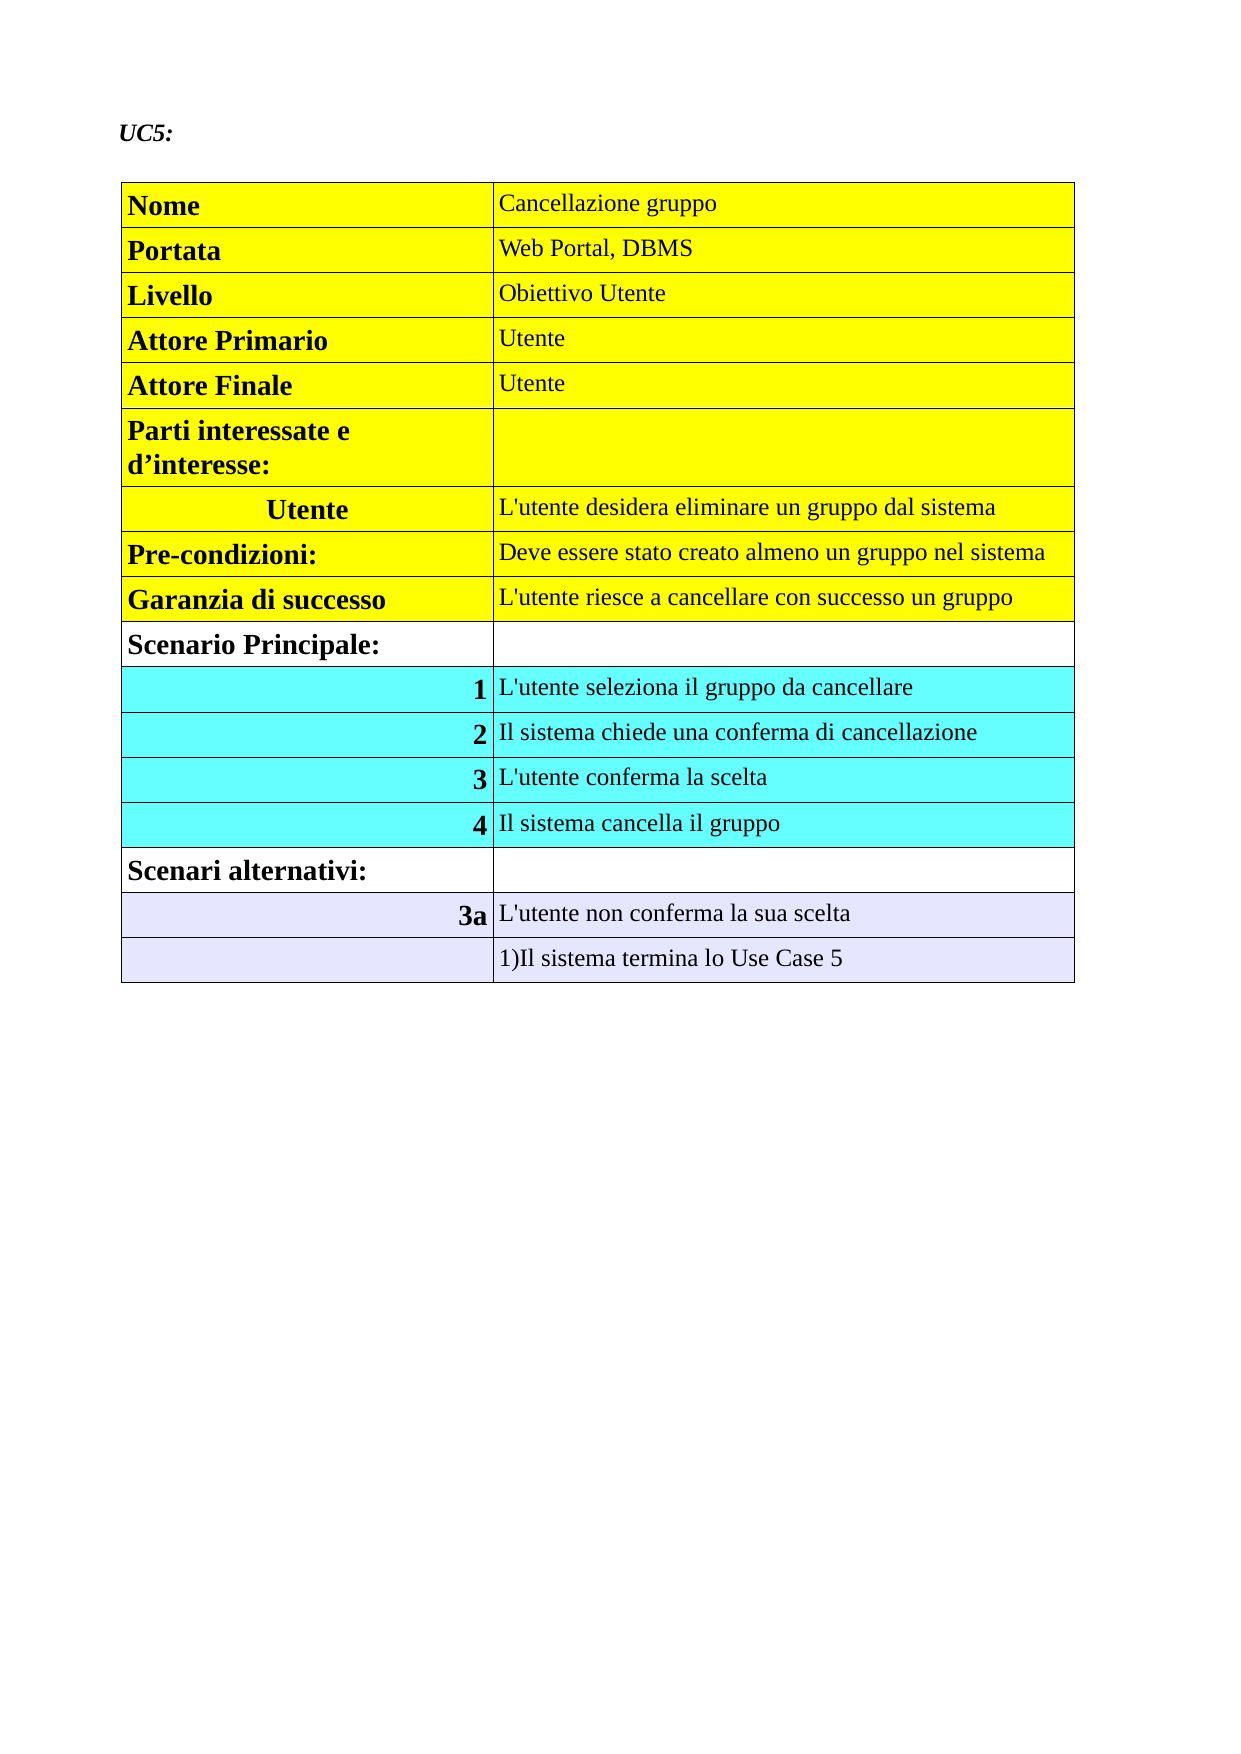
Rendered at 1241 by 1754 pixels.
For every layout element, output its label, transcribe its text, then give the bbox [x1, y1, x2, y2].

table_cell [494, 409, 1074, 486]
table_cell Web Portal, DBMS [494, 228, 1074, 272]
table_cell [494, 848, 1074, 892]
table_cell Parti interessate e d’interesse: [122, 409, 493, 486]
table_cell Utente [494, 318, 1074, 362]
table_cell Garanzia di successo [122, 577, 493, 621]
table_cell 2 [122, 713, 493, 757]
table_cell 3 [122, 758, 493, 802]
table_cell L'utente conferma la scelta [494, 758, 1074, 802]
table_cell Il sistema cancella il gruppo [494, 803, 1074, 847]
table_cell 3a [122, 893, 493, 937]
table_cell Deve essere stato creato almeno un gruppo nel sistema [494, 532, 1074, 576]
table_cell Portata [122, 228, 493, 272]
table_header Nome [122, 183, 493, 227]
table_cell Obiettivo Utente [494, 273, 1074, 317]
table_cell L'utente desidera eliminare un gruppo dal sistema [494, 487, 1074, 531]
table_cell 1)Il sistema termina lo Use Case 5 [494, 938, 1074, 982]
table_header Cancellazione gruppo [494, 183, 1074, 227]
table_cell [122, 938, 493, 982]
table_cell Attore Primario [122, 318, 493, 362]
table_cell Scenario Principale: [122, 622, 493, 666]
table_cell Pre-condizioni: [122, 532, 493, 576]
table_cell 1 [122, 667, 493, 712]
table_cell Utente [494, 363, 1074, 407]
table_cell Scenari alternativi: [122, 848, 493, 892]
table_cell L'utente non conferma la sua scelta [494, 893, 1074, 937]
table_cell Utente [122, 487, 493, 531]
table_cell 4 [122, 803, 493, 847]
table_cell Attore Finale [122, 363, 493, 407]
table_cell L'utente riesce a cancellare con successo un gruppo [494, 577, 1074, 621]
table_cell L'utente seleziona il gruppo da cancellare [494, 667, 1074, 712]
table_cell Il sistema chiede una conferma di cancellazione [494, 713, 1074, 757]
table_cell [494, 622, 1074, 666]
table_cell Livello [122, 273, 493, 317]
subtitle UC5: [118, 118, 1122, 147]
